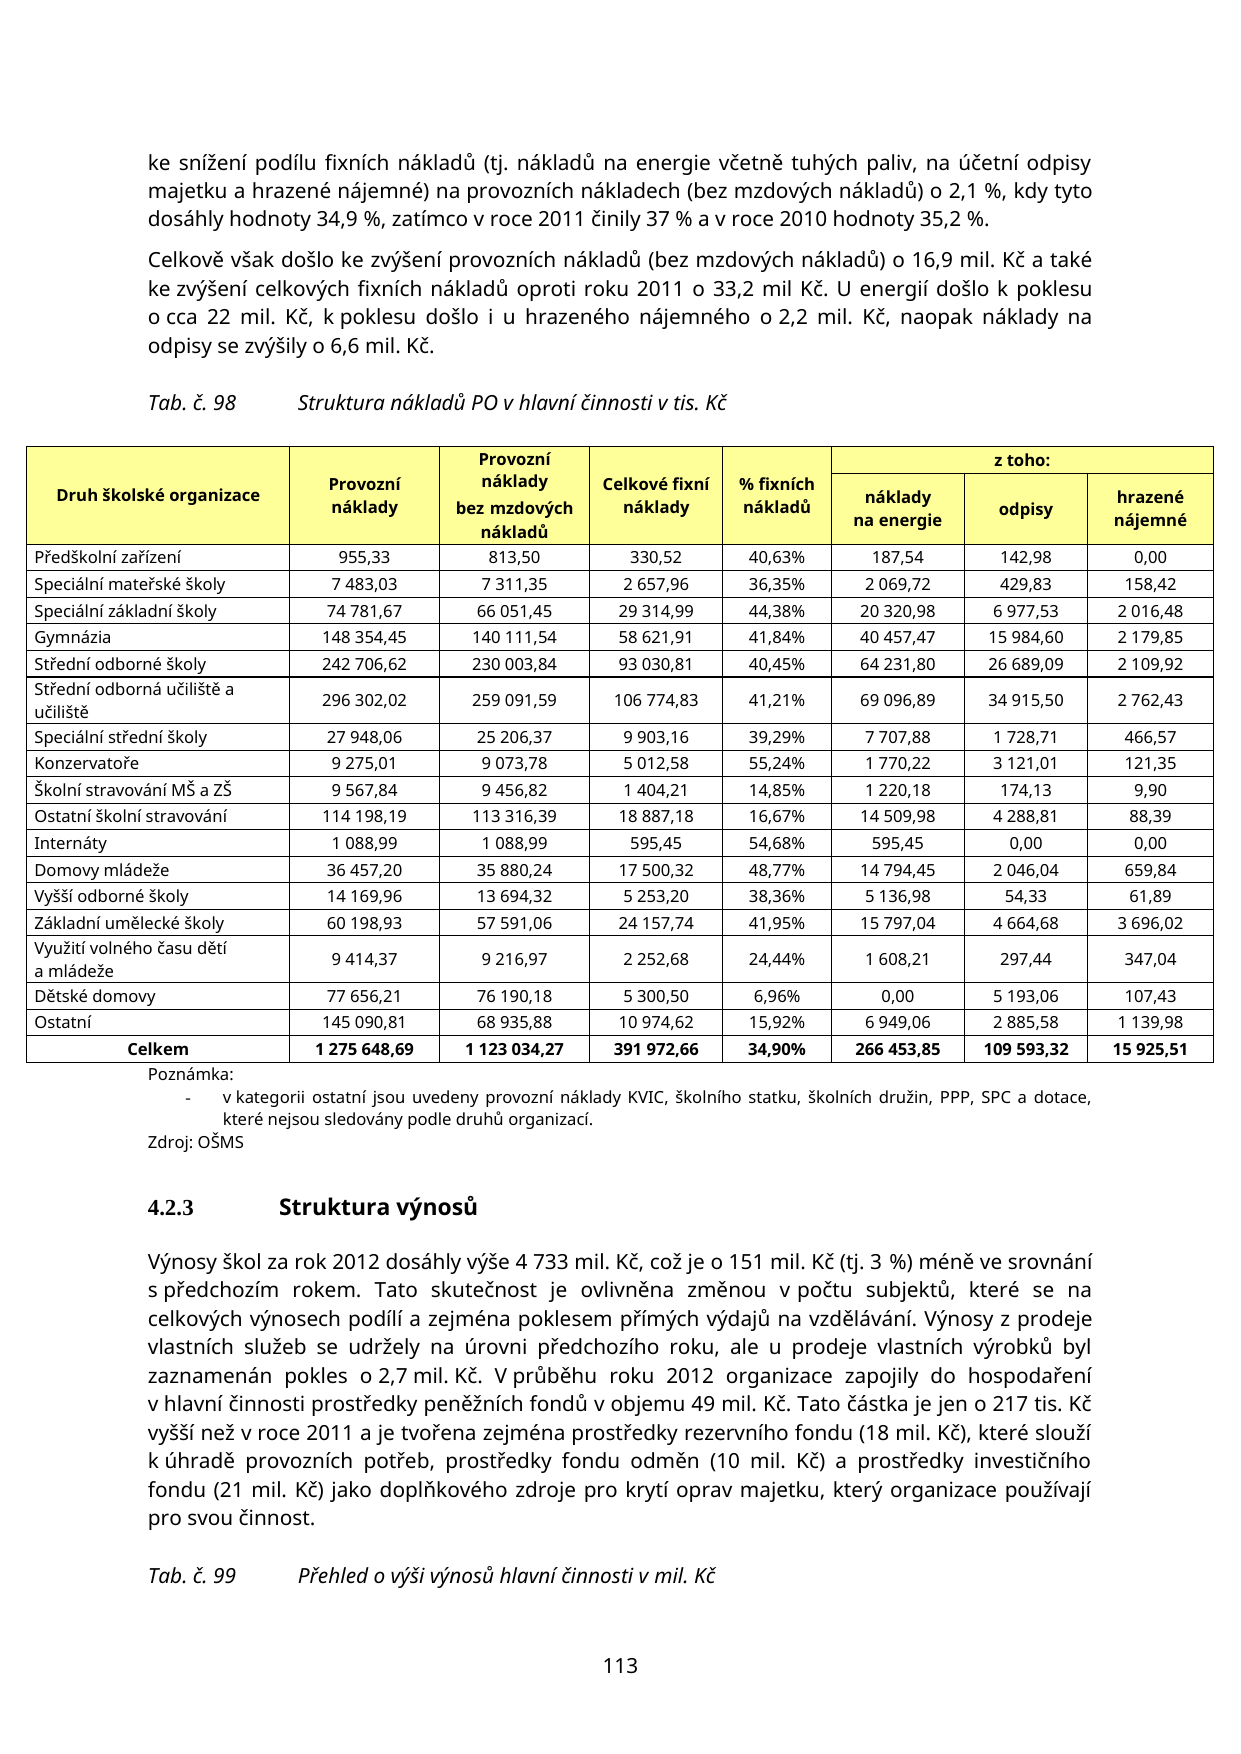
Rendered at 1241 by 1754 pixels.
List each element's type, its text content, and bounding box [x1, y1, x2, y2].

table_cell 2 252,68 [590, 936, 722, 982]
table_cell 93 030,81 [590, 651, 722, 676]
table_cell Speciální mateřské školy [27, 571, 289, 597]
table_cell 6 949,06 [832, 1010, 964, 1035]
table_cell Konzervatoře [27, 751, 289, 776]
table_cell 7 311,35 [440, 571, 589, 597]
table_cell 1 123 034,27 [440, 1036, 589, 1062]
table_cell 40,63% [723, 545, 831, 570]
table_cell 259 091,59 [440, 678, 589, 723]
table_cell 74 781,67 [290, 598, 439, 623]
table_cell 9,90 [1088, 777, 1213, 803]
table_cell 27 948,06 [290, 724, 439, 749]
table_cell 14 509,98 [832, 804, 964, 829]
table_cell 0,00 [832, 983, 964, 1008]
text Výnosy škol za rok 2012 dosáhly výše 4 733 mil. Kč, což je o 151 mil. Kč (tj. 3 %) méně ve srovnání s předchozím rokem. Tato skutečnost je ovlivněna změnou v počtu subjektů, které se na celkových výnosech podílí a zejména poklesem přímých výdajů na vzdělávání. Výnosy z prodeje vlastních služeb se udržely na úrovni předchozího roku, ale u prodeje vlastních výrobků byl zaznamenán pokles o 2,7 mil. Kč. V průběhu roku 2012 organizace zapojily do hospodaření v hlavní činnosti prostředky peněžních fondů v objemu 49 mil. Kč. Tato částka je jen o 217 tis. Kč vyšší než v roce 2011 a je tvořena zejména prostředky rezervního fondu (18 mil. Kč), které slouží k úhradě provozních potřeb, prostředky fondu odměn (10 mil. Kč) a prostředky investičního fondu (21 mil. Kč) jako doplňkového zdroje pro krytí oprav majetku, který organizace používají pro svou činnost. [148, 1247, 1092, 1532]
table_cell 113 316,39 [440, 804, 589, 829]
table_cell 36 457,20 [290, 857, 439, 882]
table_cell Vyšší odborné školy [27, 883, 289, 909]
table_cell 5 193,06 [965, 983, 1087, 1008]
table_cell 9 216,97 [440, 936, 589, 982]
table_cell 57 591,06 [440, 910, 589, 935]
table_cell 2 762,43 [1088, 678, 1213, 723]
table_cell Dětské domovy [27, 983, 289, 1008]
table_cell 9 275,01 [290, 751, 439, 776]
table_cell 9 073,78 [440, 751, 589, 776]
table_cell 60 198,93 [290, 910, 439, 935]
table_cell 54,33 [965, 883, 1087, 909]
table_cell 4 288,81 [965, 804, 1087, 829]
table_cell 107,43 [1088, 983, 1213, 1008]
table_cell 24 157,74 [590, 910, 722, 935]
table_cell 54,68% [723, 830, 831, 856]
table_cell 1 088,99 [440, 830, 589, 856]
table_cell 297,44 [965, 936, 1087, 982]
table_header z toho: [832, 447, 1213, 473]
table_cell 0,00 [1088, 830, 1213, 856]
table_cell Gymnázia [27, 624, 289, 650]
table_cell 2 109,92 [1088, 651, 1213, 676]
table_cell 55,24% [723, 751, 831, 776]
table_cell 14,85% [723, 777, 831, 803]
table_cell 61,89 [1088, 883, 1213, 909]
table_cell 2 046,04 [965, 857, 1087, 882]
table_cell Internáty [27, 830, 289, 856]
table_cell 2 069,72 [832, 571, 964, 597]
table_cell 174,13 [965, 777, 1087, 803]
table_cell 1 220,18 [832, 777, 964, 803]
table_cell 955,33 [290, 545, 439, 570]
table_header Provozní náklady bez mzdových nákladů [440, 447, 589, 544]
table_cell hrazené nájemné [1088, 474, 1213, 544]
table_cell 0,00 [1088, 545, 1213, 570]
table_cell 347,04 [1088, 936, 1213, 982]
table_cell 0,00 [965, 830, 1087, 856]
table_cell 9 567,84 [290, 777, 439, 803]
table_cell 9 414,37 [290, 936, 439, 982]
table_cell 9 456,82 [440, 777, 589, 803]
table_cell 1 770,22 [832, 751, 964, 776]
table_cell Ostatní [27, 1010, 289, 1035]
table_cell Celkem [27, 1036, 289, 1062]
table_cell 2 657,96 [590, 571, 722, 597]
table_cell 15 925,51 [1088, 1036, 1213, 1062]
table_cell 5 136,98 [832, 883, 964, 909]
table_cell 17 500,32 [590, 857, 722, 882]
table_cell 1 275 648,69 [290, 1036, 439, 1062]
table_cell 64 231,80 [832, 651, 964, 676]
text Poznámka: [148, 1063, 1092, 1085]
table_cell 106 774,83 [590, 678, 722, 723]
text Celkově však došlo ke zvýšení provozních nákladů (bez mzdových nákladů) o 16,9 mil. Kč a také ke zvýšení celkových fixních nákladů oproti roku 2011 o 33,2 mil Kč. U energií došlo k poklesu o cca 22 mil. Kč, k poklesu došlo i u hrazeného nájemného o 2,2 mil. Kč, naopak náklady na odpisy se zvýšily o 6,6 mil. Kč. [148, 246, 1092, 359]
table_cell 2 016,48 [1088, 598, 1213, 623]
table_cell 36,35% [723, 571, 831, 597]
table_cell 26 689,09 [965, 651, 1087, 676]
table_cell 6 977,53 [965, 598, 1087, 623]
table_cell 69 096,89 [832, 678, 964, 723]
table_cell 296 302,02 [290, 678, 439, 723]
table_cell 24,44% [723, 936, 831, 982]
table_cell 40 457,47 [832, 624, 964, 650]
table_cell odpisy [965, 474, 1087, 544]
table_cell 1 404,21 [590, 777, 722, 803]
table_cell 7 707,88 [832, 724, 964, 749]
table_cell 158,42 [1088, 571, 1213, 597]
table_cell 77 656,21 [290, 983, 439, 1008]
table_cell 20 320,98 [832, 598, 964, 623]
table_cell 4 664,68 [965, 910, 1087, 935]
table_cell 466,57 [1088, 724, 1213, 749]
table_cell 595,45 [590, 830, 722, 856]
table_cell 25 206,37 [440, 724, 589, 749]
table_cell 35 880,24 [440, 857, 589, 882]
table_cell Školní stravování MŠ a ZŠ [27, 777, 289, 803]
table_cell 44,38% [723, 598, 831, 623]
table_header Provozní náklady [290, 447, 439, 544]
table_cell 15 797,04 [832, 910, 964, 935]
table_cell 145 090,81 [290, 1010, 439, 1035]
table_cell 41,21% [723, 678, 831, 723]
text ke snížení podílu fixních nákladů (tj. nákladů na energie včetně tuhých paliv, na účetní odpisy majetku a hrazené nájemné) na provozních nákladech (bez mzdových nákladů) o 2,1 %, kdy tyto dosáhly hodnoty 34,9 %, zatímco v roce 2011 činily 37 % a v roce 2010 hodnoty 35,2 %. [148, 148, 1092, 233]
table_cell 659,84 [1088, 857, 1213, 882]
table_cell 14 169,96 [290, 883, 439, 909]
table_cell 14 794,45 [832, 857, 964, 882]
table_cell 9 903,16 [590, 724, 722, 749]
table_cell 5 253,20 [590, 883, 722, 909]
table_cell 330,52 [590, 545, 722, 570]
table_cell 34 915,50 [965, 678, 1087, 723]
table_cell 391 972,66 [590, 1036, 722, 1062]
list Přehled o výši výnosů hlavní činnosti v mil. Kč [148, 1561, 1092, 1589]
table_cell 109 593,32 [965, 1036, 1087, 1062]
table_cell 242 706,62 [290, 651, 439, 676]
table_cell 5 012,58 [590, 751, 722, 776]
table_cell 15 984,60 [965, 624, 1087, 650]
table_cell Speciální základní školy [27, 598, 289, 623]
table_cell 3 121,01 [965, 751, 1087, 776]
table_cell 58 621,91 [590, 624, 722, 650]
subtitle Struktura výnosů [148, 1191, 1092, 1222]
table_cell 121,35 [1088, 751, 1213, 776]
table_cell náklady na energie [832, 474, 964, 544]
table_cell 39,29% [723, 724, 831, 749]
table_cell 18 887,18 [590, 804, 722, 829]
table_cell 38,36% [723, 883, 831, 909]
table_cell 1 088,99 [290, 830, 439, 856]
table_cell 5 300,50 [590, 983, 722, 1008]
table_cell 230 003,84 [440, 651, 589, 676]
table_cell Speciální střední školy [27, 724, 289, 749]
table_cell Základní umělecké školy [27, 910, 289, 935]
table_cell 7 483,03 [290, 571, 439, 597]
table_cell 29 314,99 [590, 598, 722, 623]
table_cell 88,39 [1088, 804, 1213, 829]
table_cell 10 974,62 [590, 1010, 722, 1035]
table_cell 16,67% [723, 804, 831, 829]
table_cell 76 190,18 [440, 983, 589, 1008]
table_cell 1 139,98 [1088, 1010, 1213, 1035]
table_cell 66 051,45 [440, 598, 589, 623]
table_cell 1 608,21 [832, 936, 964, 982]
table_cell 34,90% [723, 1036, 831, 1062]
table_cell 1 728,71 [965, 724, 1087, 749]
table_cell 13 694,32 [440, 883, 589, 909]
table_cell Střední odborné školy [27, 651, 289, 676]
table_cell 40,45% [723, 651, 831, 676]
table_cell 813,50 [440, 545, 589, 570]
table_cell 142,98 [965, 545, 1087, 570]
table_header Celkové fixní náklady [590, 447, 722, 544]
table_cell 266 453,85 [832, 1036, 964, 1062]
table_cell 41,84% [723, 624, 831, 650]
table_cell 595,45 [832, 830, 964, 856]
table_cell 187,54 [832, 545, 964, 570]
table_cell Střední odborná učiliště a učiliště [27, 678, 289, 723]
table_cell 2 179,85 [1088, 624, 1213, 650]
table_cell 15,92% [723, 1010, 831, 1035]
table_cell 48,77% [723, 857, 831, 882]
table_header Druh školské organizace [27, 447, 289, 544]
table_cell 6,96% [723, 983, 831, 1008]
table_cell 148 354,45 [290, 624, 439, 650]
table_cell Využití volného času dětí a mládeže [27, 936, 289, 982]
table_cell 2 885,58 [965, 1010, 1087, 1035]
table_header % fixních nákladů [723, 447, 831, 544]
table_cell 429,83 [965, 571, 1087, 597]
table_cell 68 935,88 [440, 1010, 589, 1035]
table_cell Domovy mládeže [27, 857, 289, 882]
table_cell 140 111,54 [440, 624, 589, 650]
table_cell Ostatní školní stravování [27, 804, 289, 829]
list v kategorii ostatní jsou uvedeny provozní náklady KVIC, školního statku, školních družin, PPP, SPC a dotace, které nejsou sledovány podle druhů organizací. [185, 1085, 1092, 1131]
table_cell 41,95% [723, 910, 831, 935]
table_cell 114 198,19 [290, 804, 439, 829]
table_cell 3 696,02 [1088, 910, 1213, 935]
text Zdroj: OŠMS [148, 1131, 1092, 1153]
table_cell Předškolní zařízení [27, 545, 289, 570]
list Struktura nákladů PO v hlavní činnosti v tis. Kč [148, 388, 1092, 417]
